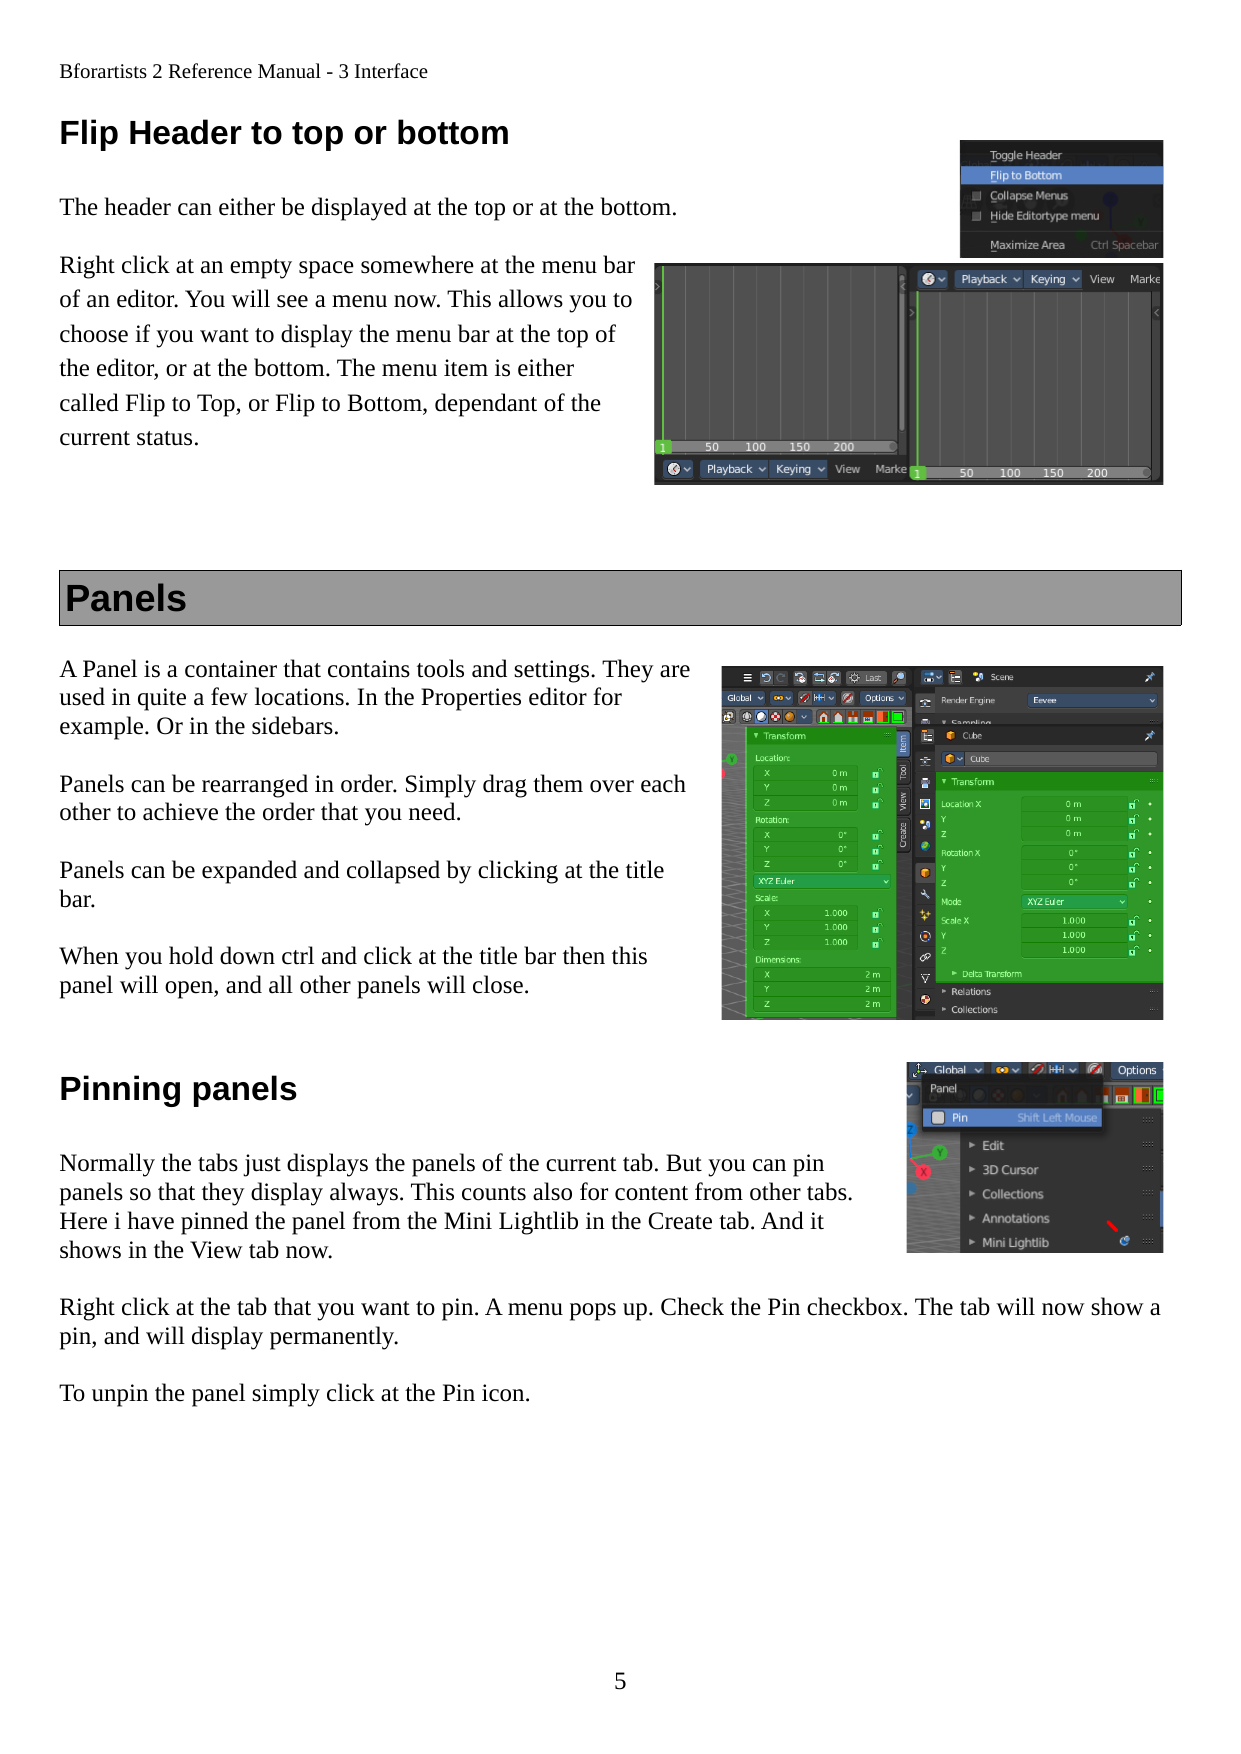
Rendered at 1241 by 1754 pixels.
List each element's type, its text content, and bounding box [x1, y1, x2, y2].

table_header Panels [60, 571, 1181, 625]
text Panels can be rearranged in order. Simply drag them over each other to achieve the order that you need. [59, 769, 721, 826]
subtitle [1164, 1068, 1181, 1107]
picture [906, 1062, 1164, 1253]
subtitle Flip Header to top or bottom [59, 113, 1181, 151]
text Right click at an empty space somewhere at the menu bar of an editor. You will see a menu now. This allows you to choose if you want to display the menu bar at the top of the editor, or at the bottom. The menu item is either called Flip to Top, or Flip to Bottom, dependant of the current status. [59, 250, 1181, 451]
picture [721, 666, 1164, 1020]
text The header can either be displayed at the top or at the bottom. [59, 192, 959, 221]
text Normally the tabs just displays the panels of the current tab. But you can pin panels so that they display always. This counts also for content from other tabs. Here i have pinned the panel from the Mini Lightlib in the Create tab. And it shows in the View tab now. Right click at the tab that you want to pin. A menu pops up. Check the Pin checkbox. The tab will now show a pin, and will display permanently. [59, 1148, 1181, 1350]
picture [654, 263, 1164, 485]
text Panels can be expanded and collapsed by clicking at the title bar. When you hold down ctrl and click at the title bar then this panel will open, and all other panels will close. [59, 855, 721, 999]
subtitle Pinning panels [59, 1068, 906, 1107]
text To unpin the panel simply click at the Pin icon. [59, 1378, 1181, 1407]
text A Panel is a container that contains tools and settings. They are used in quite a few locations. In the Properties editor for example. Or in the sidebars. [59, 654, 1181, 740]
picture [959, 140, 1164, 258]
